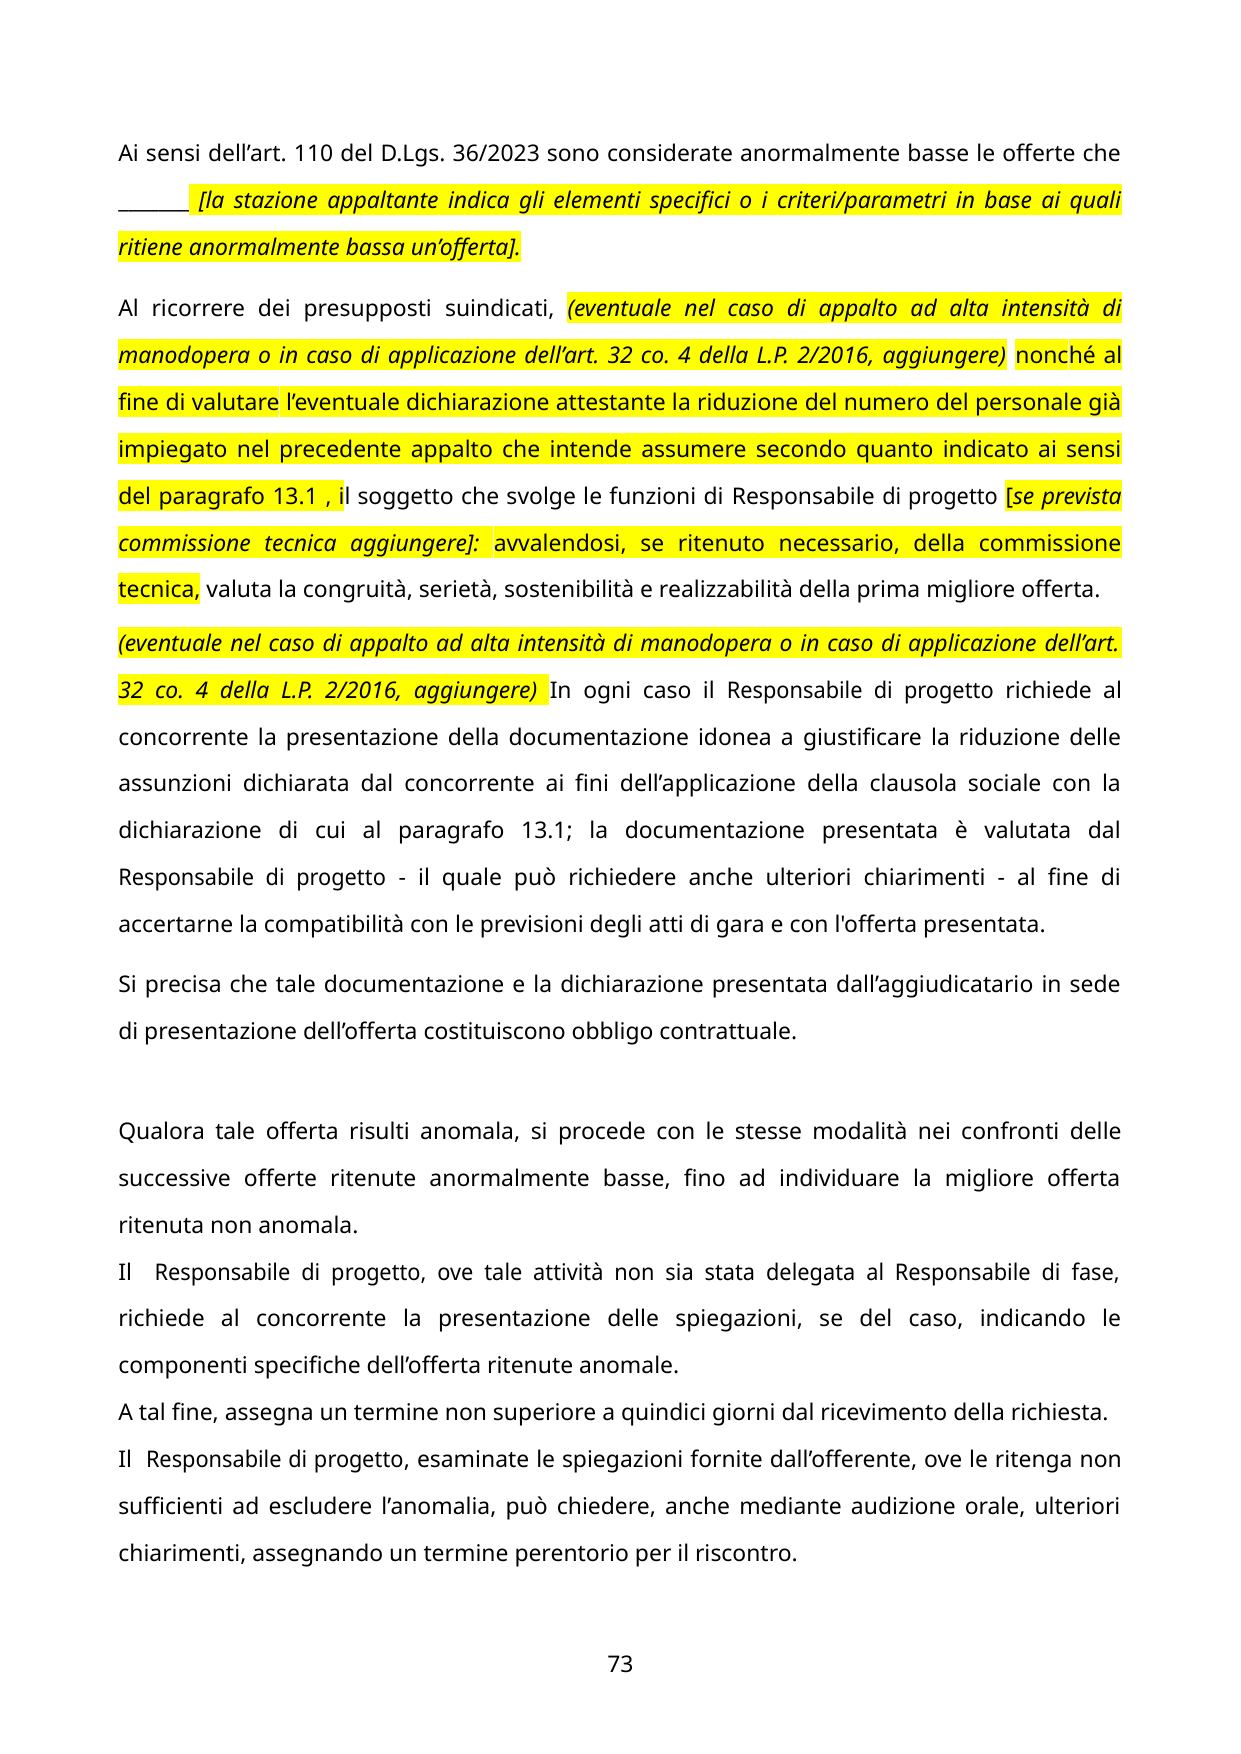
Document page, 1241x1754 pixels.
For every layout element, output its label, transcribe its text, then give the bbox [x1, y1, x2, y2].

text A tal fine, assegna un termine non superiore a quindici giorni dal ricevimento della richiesta. [118, 1396, 1122, 1427]
text (eventuale nel caso di appalto ad alta intensità di manodopera o in caso di applicazione dell’art. 32 co. 4 della L.P. 2/2016, aggiungere) In ogni caso il Responsabile di progetto richiede al concorrente la presentazione della documentazione idonea a giustificare la riduzione delle assunzioni dichiarata dal concorrente ai fini dell’applicazione della clausola sociale con la dichiarazione di cui al paragrafo 13.1; la documentazione presentata è valutata dal Responsabile di progetto - il quale può richiedere anche ulteriori chiarimenti - al fine di accertarne la compatibilità con le previsioni degli atti di gara e con l'offerta presentata. [118, 627, 1122, 939]
text Al ricorrere dei presupposti suindicati, (eventuale nel caso di appalto ad alta intensità di manodopera o in caso di applicazione dell’art. 32 co. 4 della L.P. 2/2016, aggiungere) nonché al fine di valutare l’eventuale dichiarazione attestante la riduzione del numero del personale già impiegato nel precedente appalto che intende assumere secondo quanto indicato ai sensi del paragrafo 13.1 , il soggetto che svolge le funzioni di Responsabile di progetto [se prevista commissione tecnica aggiungere]: avvalendosi, se ritenuto necessario, della commissione tecnica, valuta la congruità, serietà, sostenibilità e realizzabilità della prima migliore offerta. [118, 292, 1122, 604]
text Ai sensi dell’art. 110 del D.Lgs. 36/2023 sono considerate anormalmente basse le offerte che _______ [la stazione appaltante indica gli elementi specifici o i criteri/parametri in base ai quali ritiene anormalmente bassa un’offerta]. [118, 137, 1122, 262]
text Il Responsabile di progetto, esaminate le spiegazioni fornite dall’offerente, ove le ritenga non sufficienti ad escludere l’anomalia, può chiedere, anche mediante audizione orale, ulteriori chiarimenti, assegnando un termine perentorio per il riscontro. [118, 1443, 1122, 1568]
text Qualora tale offerta risulti anomala, si procede con le stesse modalità nei confronti delle successive offerte ritenute anormalmente basse, fino ad individuare la migliore offerta ritenuta non anomala. [118, 1115, 1122, 1240]
text Il Responsabile di progetto, ove tale attività non sia stata delegata al Responsabile di fase, richiede al concorrente la presentazione delle spiegazioni, se del caso, indicando le componenti specifiche dell’offerta ritenute anomale. [118, 1255, 1122, 1380]
text Si precisa che tale documentazione e la dichiarazione presentata dall’aggiudicatario in sede di presentazione dell’offerta costituiscono obbligo contrattuale. [118, 968, 1122, 1046]
